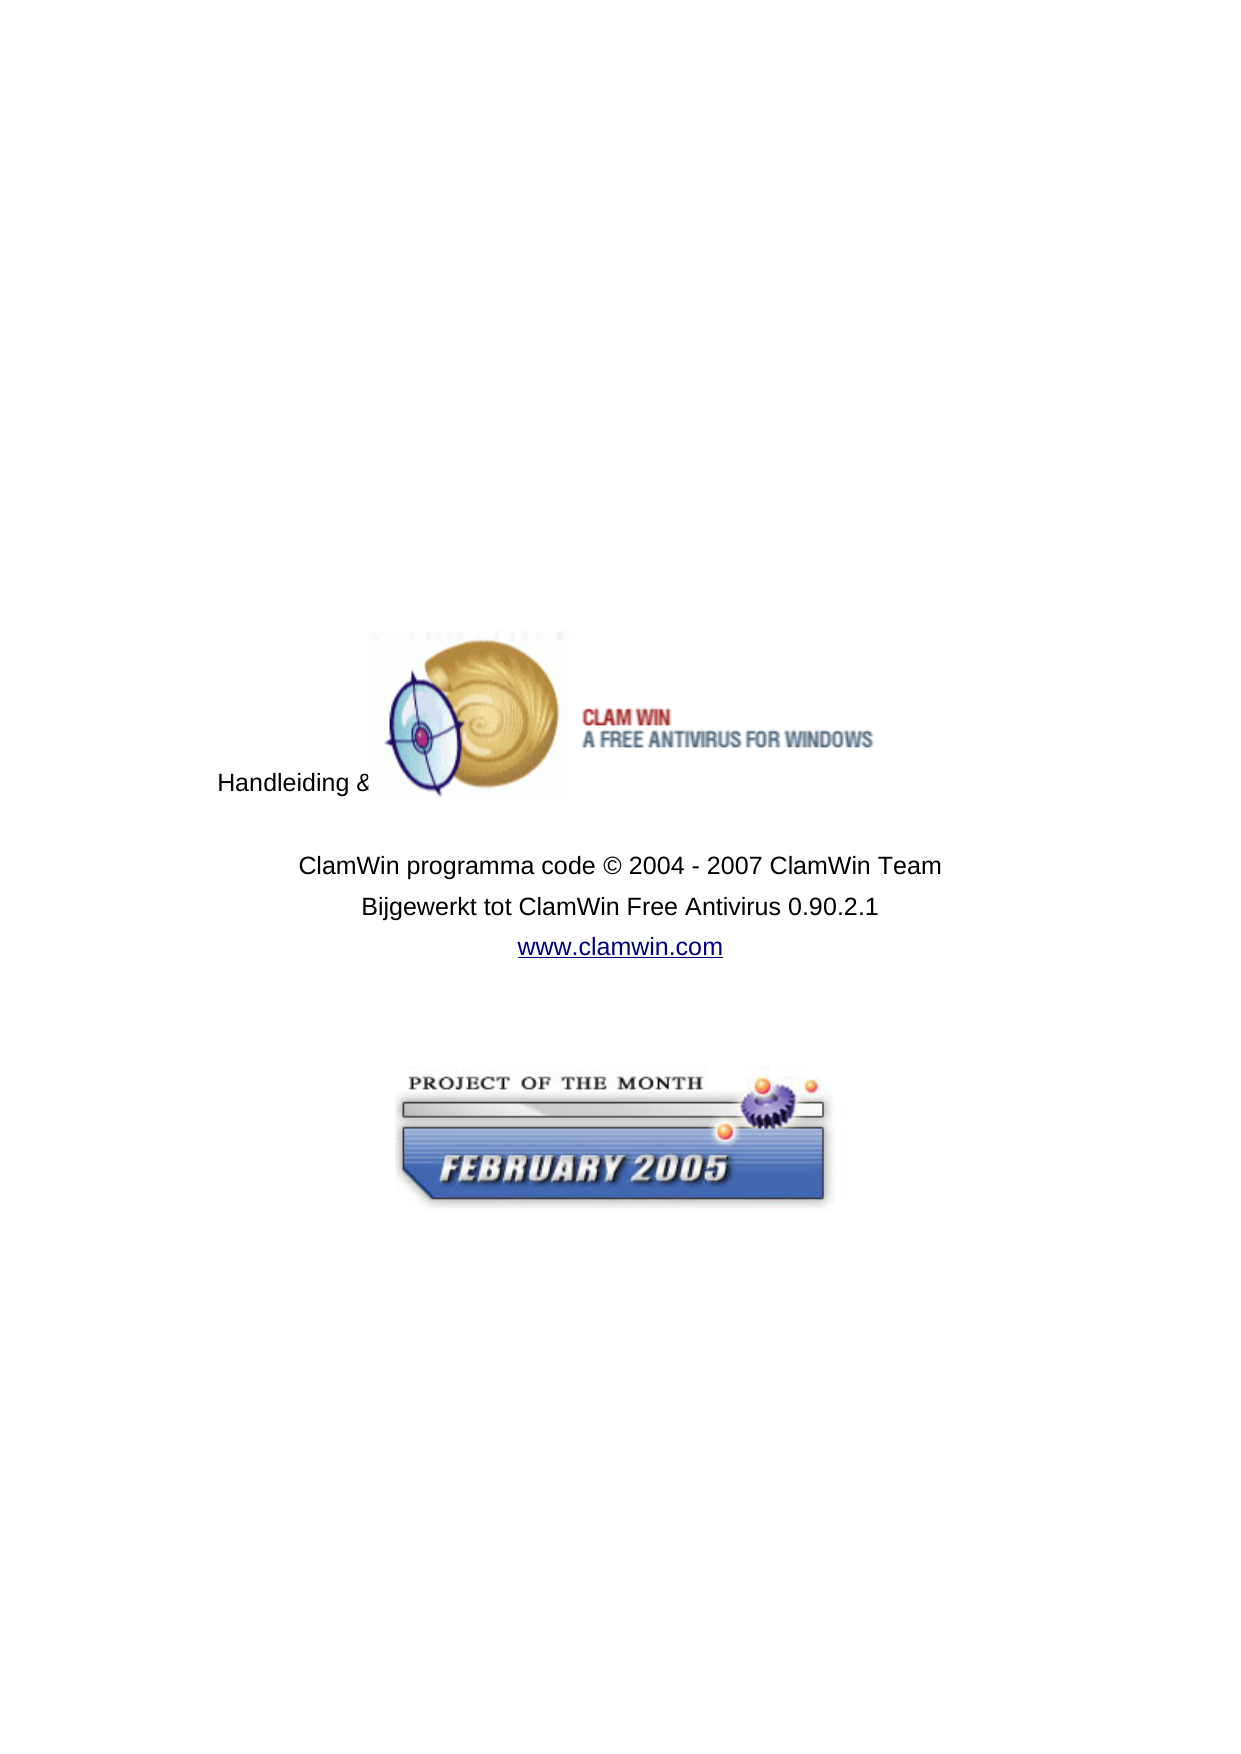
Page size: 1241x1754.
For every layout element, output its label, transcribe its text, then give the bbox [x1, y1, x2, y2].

text Handleiding & Help © 2004 - 2007 Russell Phillips [217, 604, 1023, 631]
picture [368, 631, 991, 809]
text ClamWin programma code © 2004 - 2007 ClamWin Team [217, 809, 1023, 880]
picture [395, 1041, 846, 1212]
text Bijgewerkt tot ClamWin Free Antivirus 0.90.2.1 [217, 892, 1023, 920]
text www.clamwin.com [217, 933, 1023, 961]
